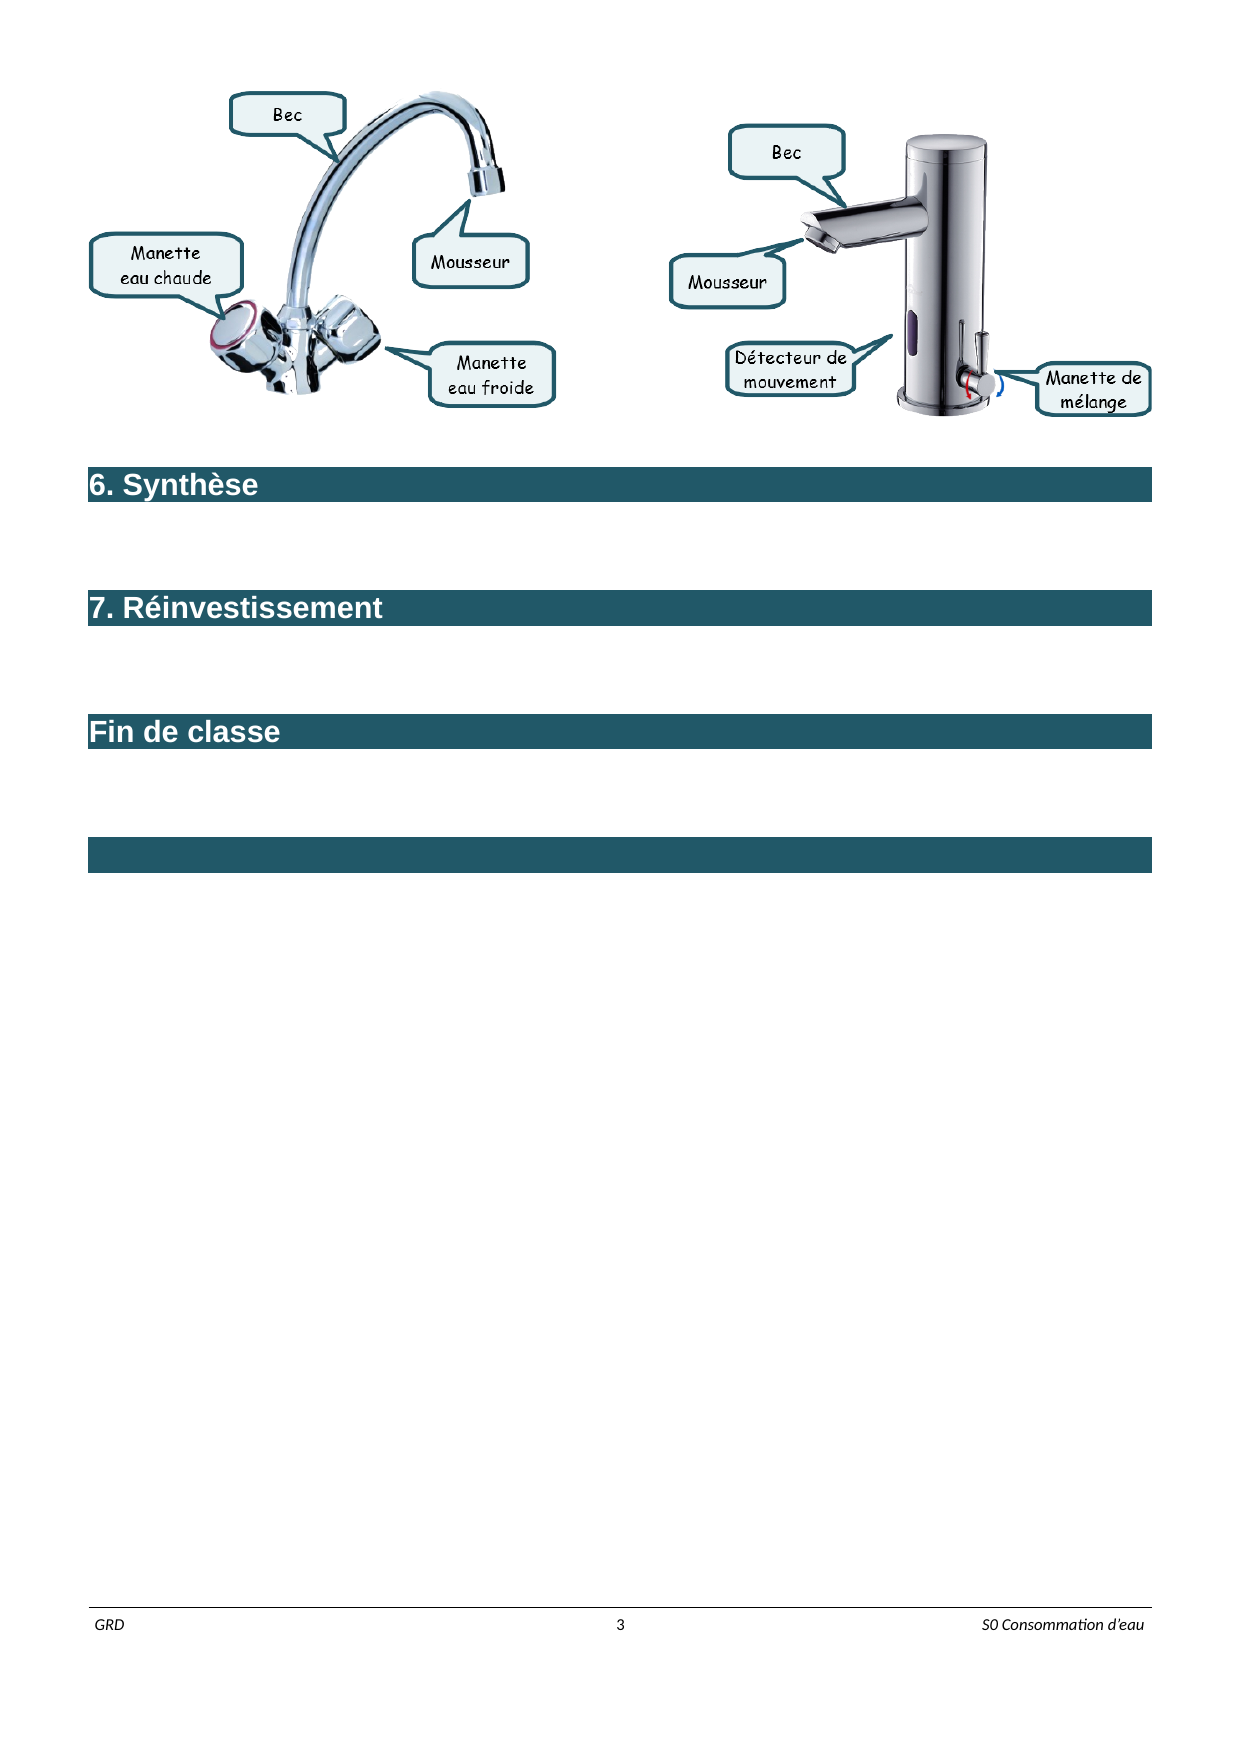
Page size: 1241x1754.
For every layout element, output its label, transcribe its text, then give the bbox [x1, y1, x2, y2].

picture [88, 88, 1152, 417]
subtitle 7. Réinvestissement [88, 590, 1152, 626]
subtitle Fin de classe [88, 714, 1152, 749]
subtitle 6. Synthèse [88, 467, 1152, 502]
